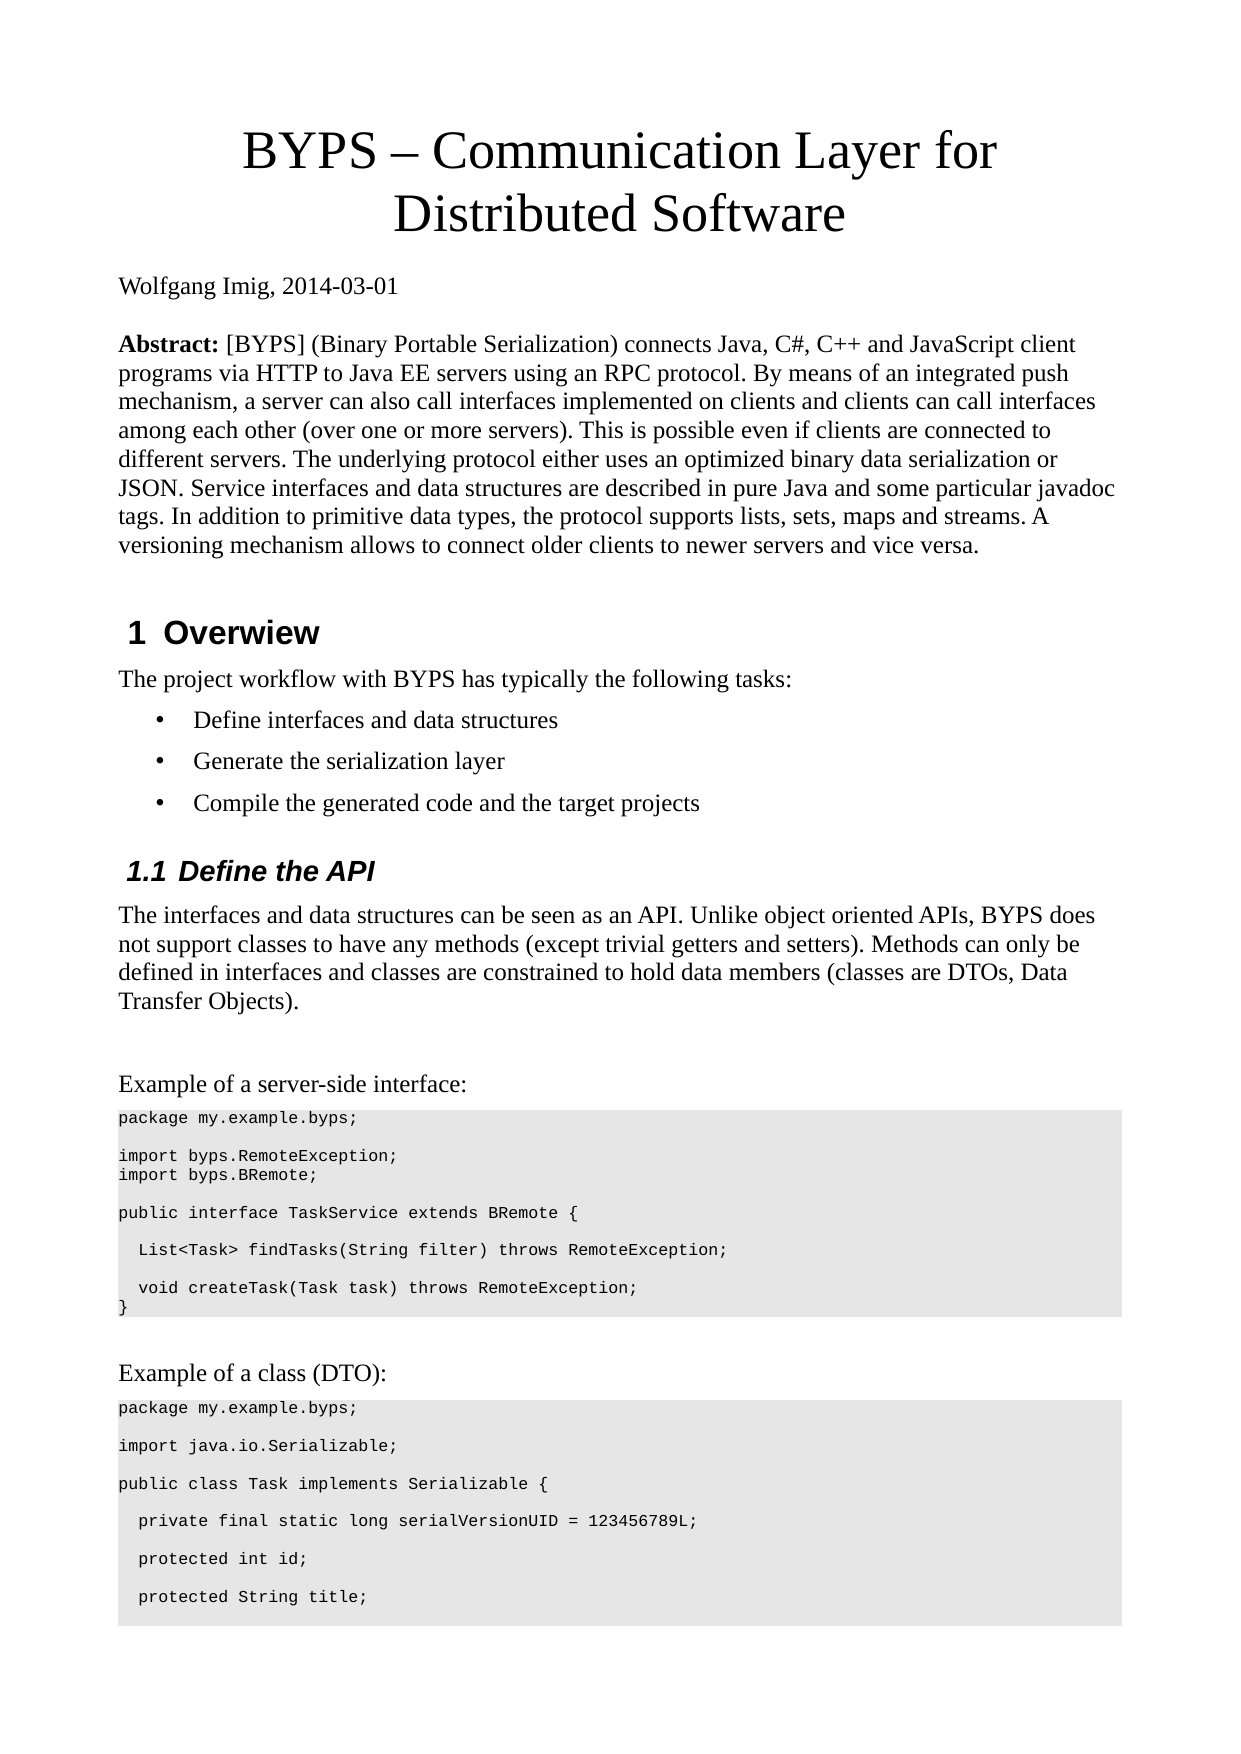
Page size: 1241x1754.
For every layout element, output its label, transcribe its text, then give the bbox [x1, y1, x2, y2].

text Wolfgang Imig, 2014-03-01 [118, 271, 1122, 300]
list Generate the serialization layer [156, 746, 1122, 775]
text Example of a class (DTO): [118, 1358, 1122, 1387]
list Define interfaces and data structures [156, 705, 1122, 734]
text public class Task implements Serializable { [118, 1475, 1122, 1494]
text protected String title; [118, 1588, 1122, 1607]
list Compile the generated code and the target projects [156, 788, 1122, 816]
text Abstract: [BYPS] (Binary Portable Serialization) connects Java, C#, C++ and JavaScript client programs via HTTP to Java EE servers using an RPC protocol. By means of an integrated push mechanism, a server can also call interfaces implemented on clients and clients can call interfaces among each other (over one or more servers). This is possible even if clients are connected to different servers. The underlying protocol either uses an optimized binary data serialization or JSON. Service interfaces and data structures are described in pure Java and some particular javadoc tags. In addition to primitive data types, the protocol supports lists, sets, maps and streams. A versioning mechanism allows to connect older clients to newer servers and vice versa. [118, 329, 1122, 559]
text import java.io.Serializable; [118, 1437, 1122, 1456]
text package my.example.byps; [118, 1110, 1122, 1129]
text void createTask(Task task) throws RemoteException; [118, 1279, 1122, 1298]
subtitle Define the API [118, 854, 1122, 887]
text BYPS – Communication Layer for Distributed Software [118, 118, 1122, 243]
text import byps.RemoteException; [118, 1148, 1122, 1166]
text The interfaces and data structures can be seen as an API. Unlike object oriented APIs, BYPS does not support classes to have any methods (except trivial getters and setters). Methods can only be defined in interfaces and classes are constrained to hold data members (classes are DTOs, Data Transfer Objects). [118, 900, 1122, 1015]
text import byps.BRemote; [118, 1166, 1122, 1185]
text } [118, 1298, 1122, 1317]
text Example of a server-side interface: [118, 1069, 1122, 1097]
subtitle Overwiew [118, 613, 1122, 651]
text public interface TaskService extends BRemote { [118, 1204, 1122, 1223]
text protected int id; [118, 1551, 1122, 1569]
text List<Task> findTasks(String filter) throws RemoteException; [118, 1242, 1122, 1261]
text private final static long serialVersionUID = 123456789L; [118, 1513, 1122, 1532]
text The project workflow with BYPS has typically the following tasks: [118, 664, 1122, 693]
text package my.example.byps; [118, 1400, 1122, 1419]
